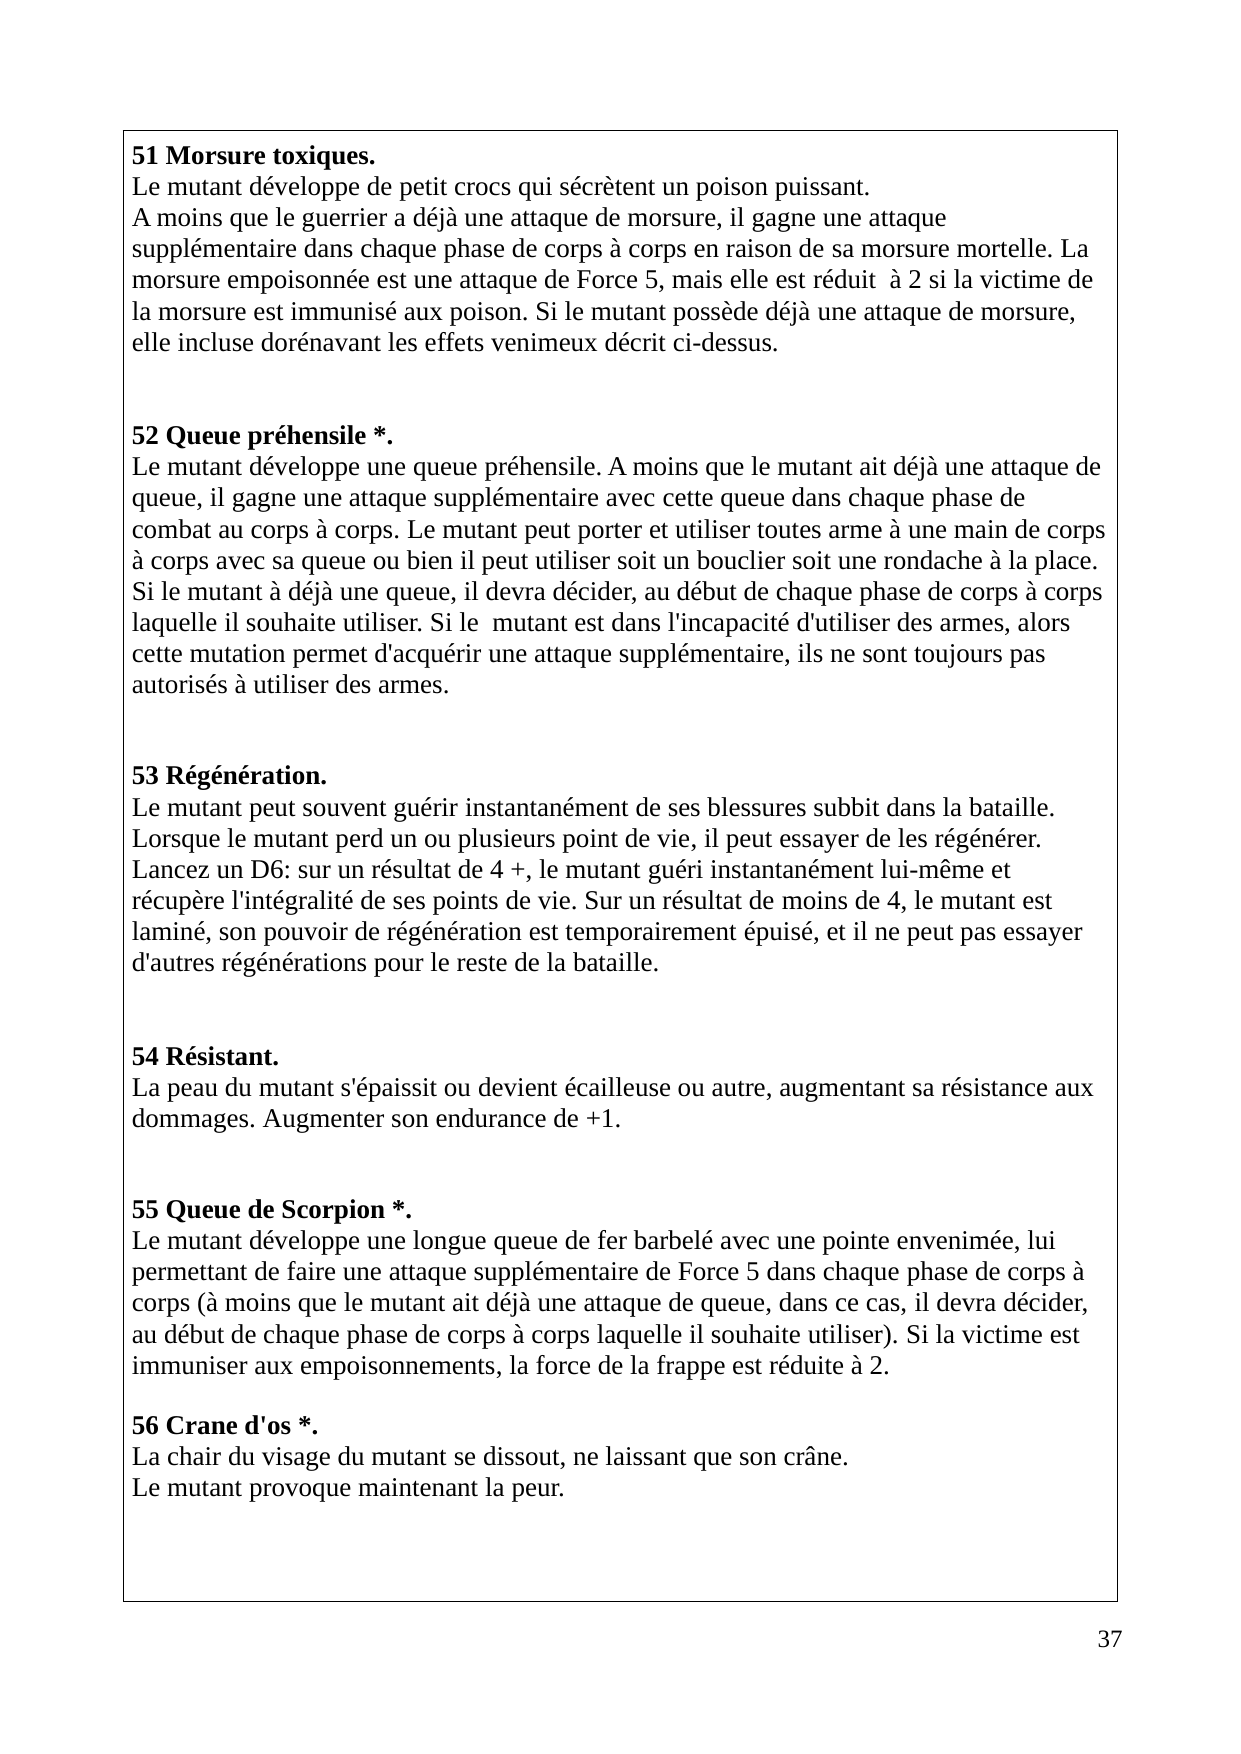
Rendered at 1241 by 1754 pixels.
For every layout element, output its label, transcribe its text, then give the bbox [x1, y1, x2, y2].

text 53 Régénération. [132, 759, 1108, 791]
text 52 Queue préhensile *. [132, 419, 1108, 450]
text Le mutant provoque maintenant la peur. [132, 1471, 1108, 1531]
text 51 Morsure toxiques. [132, 139, 1108, 170]
text 55 Queue de Scorpion *. [132, 1193, 1108, 1224]
text La chair du visage du mutant se dissout, ne laissant que son crâne. [132, 1440, 1108, 1471]
text Le mutant développe une queue préhensile. A moins que le mutant ait déjà une attaque de queue, il gagne une attaque supplémentaire avec cette queue dans chaque phase de combat au corps à corps. Le mutant peut porter et utiliser toutes arme à une main de corps à corps avec sa queue ou bien il peut utiliser soit un bouclier soit une rondache à la place. Si le mutant à déjà une queue, il devra décider, au début de chaque phase de corps à corps laquelle il souhaite utiliser. Si le mutant est dans l'incapacité d'utiliser des armes, alors cette mutation permet d'acquérir une attaque supplémentaire, ils ne sont toujours pas autorisés à utiliser des armes. [132, 450, 1108, 728]
text La peau du mutant s'épaissit ou devient écailleuse ou autre, augmentant sa résistance aux dommages. Augmenter son endurance de +1. [132, 1071, 1108, 1162]
text Le mutant peut souvent guérir instantanément de ses blessures subbit dans la bataille. Lorsque le mutant perd un ou plusieurs point de vie, il peut essayer de les régénérer. Lancez un D6: sur un résultat de 4 +, le mutant guéri instantanément lui-même et récupère l'intégralité de ses points de vie. Sur un résultat de moins de 4, le mutant est laminé, son pouvoir de régénération est temporairement épuisé, et il ne peut pas essayer d'autres régénérations pour le reste de la bataille. [132, 791, 1108, 977]
text Le mutant développe de petit crocs qui sécrètent un poison puissant. A moins que le guerrier a déjà une attaque de morsure, il gagne une attaque supplémentaire dans chaque phase de corps à corps en raison de sa morsure mortelle. La morsure empoisonnée est une attaque de Force 5, mais elle est réduit à 2 si la victime de la morsure est immunisé aux poison. Si le mutant possède déjà une attaque de morsure, elle incluse dorénavant les effets venimeux décrit ci-dessus. [132, 170, 1108, 357]
text 54 Résistant. [132, 1009, 1108, 1071]
text Le mutant développe une longue queue de fer barbelé avec une pointe envenimée, lui permettant de faire une attaque supplémentaire de Force 5 dans chaque phase de corps à corps (à moins que le mutant ait déjà une attaque de queue, dans ce cas, il devra décider, au début de chaque phase de corps à corps laquelle il souhaite utiliser). Si la victime est immuniser aux empoisonnements, la force de la frappe est réduite à 2. [132, 1224, 1108, 1409]
text 56 Crane d'os *. [132, 1409, 1108, 1440]
